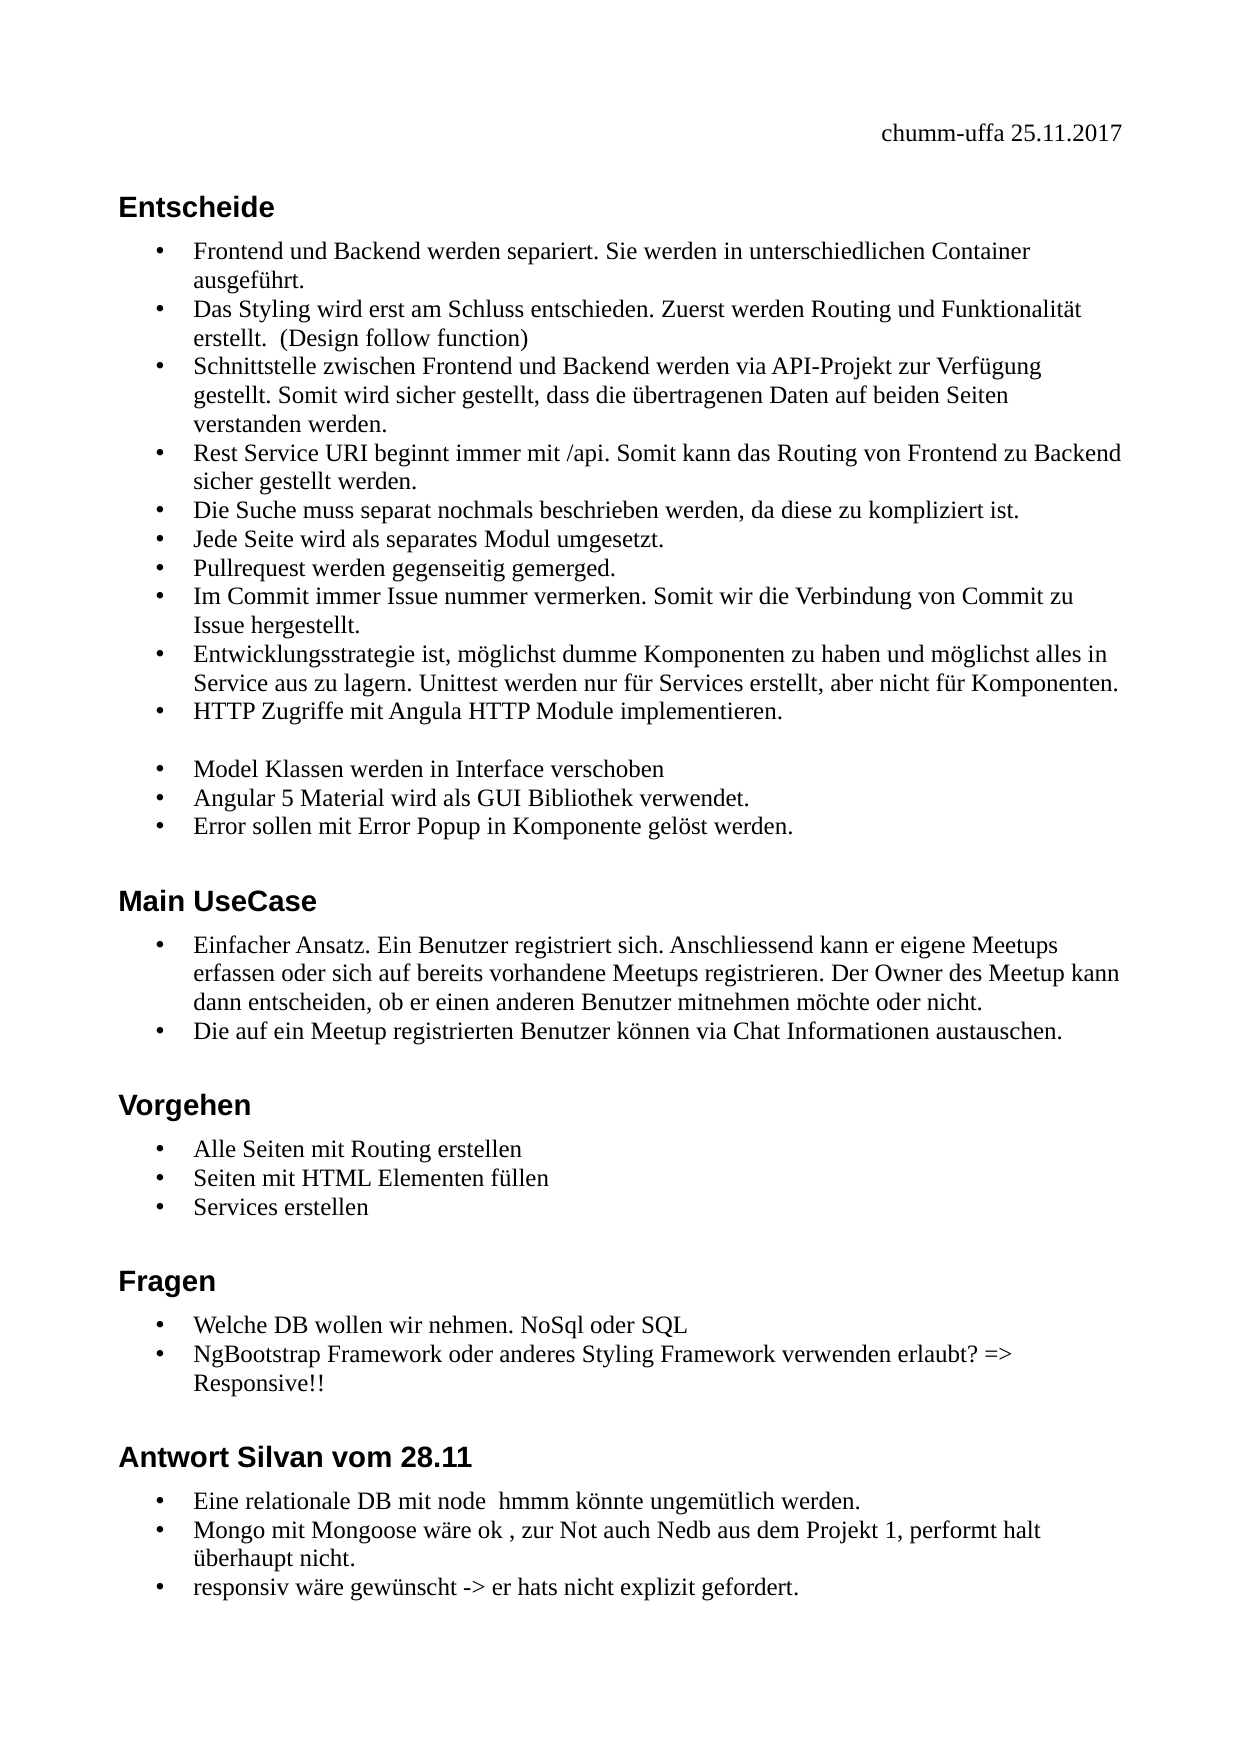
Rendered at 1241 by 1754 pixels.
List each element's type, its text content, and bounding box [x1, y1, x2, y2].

subtitle Entscheide [118, 190, 1122, 224]
list Rest Service URI beginnt immer mit /api. Somit kann das Routing von Frontend zu Backend sicher gestellt werden. [156, 438, 1122, 495]
list Im Commit immer Issue nummer vermerken. Somit wir die Verbindung von Commit zu Issue hergestellt. [156, 581, 1122, 639]
list Error sollen mit Error Popup in Komponente gelöst werden. [156, 811, 1122, 840]
list Seiten mit HTML Elementen füllen [156, 1163, 1122, 1192]
list Schnittstelle zwischen Frontend und Backend werden via API-Projekt zur Verfügung gestellt. Somit wird sicher gestellt, dass die übertragenen Daten auf beiden Seiten verstanden werden. [156, 351, 1122, 438]
list Die auf ein Meetup registrierten Benutzer können via Chat Informationen austauschen. [156, 1016, 1122, 1045]
subtitle Fragen [118, 1264, 1122, 1298]
subtitle Main UseCase [118, 883, 1122, 917]
list Welche DB wollen wir nehmen. NoSql oder SQL [156, 1310, 1122, 1339]
subtitle Antwort Silvan vom 28.11 [118, 1440, 1122, 1473]
list Einfacher Ansatz. Ein Benutzer registriert sich. Anschliessend kann er eigene Meetups erfassen oder sich auf bereits vorhandene Meetups registrieren. Der Owner des Meetup kann dann entscheiden, ob er einen anderen Benutzer mitnehmen möchte oder nicht. [156, 930, 1122, 1016]
list Das Styling wird erst am Schluss entschieden. Zuerst werden Routing und Funktionalität erstellt. (Design follow function) [156, 294, 1122, 351]
list Eine relationale DB mit node hmmm könnte ungemütlich werden. [156, 1486, 1122, 1515]
list Model Klassen werden in Interface verschoben [156, 754, 1122, 783]
list Angular 5 Material wird als GUI Bibliothek verwendet. [156, 783, 1122, 811]
list Alle Seiten mit Routing erstellen [156, 1134, 1122, 1163]
text chumm-uffa 25.11.2017 [118, 118, 1122, 147]
list Services erstellen [156, 1192, 1122, 1221]
subtitle Vorgehen [118, 1088, 1122, 1122]
list HTTP Zugriffe mit Angula HTTP Module implementieren. [156, 696, 1122, 725]
list NgBootstrap Framework oder anderes Styling Framework verwenden erlaubt? => Responsive!! [156, 1339, 1122, 1396]
list responsiv wäre gewünscht -> er hats nicht explizit gefordert. [156, 1572, 1122, 1601]
list Frontend und Backend werden separiert. Sie werden in unterschiedlichen Container ausgeführt. [156, 236, 1122, 294]
list Mongo mit Mongoose wäre ok , zur Not auch Nedb aus dem Projekt 1, performt halt überhaupt nicht. [156, 1515, 1122, 1572]
list Pullrequest werden gegenseitig gemerged. [156, 553, 1122, 581]
list Die Suche muss separat nochmals beschrieben werden, da diese zu kompliziert ist. [156, 495, 1122, 524]
list Jede Seite wird als separates Modul umgesetzt. [156, 524, 1122, 553]
list Entwicklungsstrategie ist, möglichst dumme Komponenten zu haben und möglichst alles in Service aus zu lagern. Unittest werden nur für Services erstellt, aber nicht für Komponenten. [156, 639, 1122, 696]
